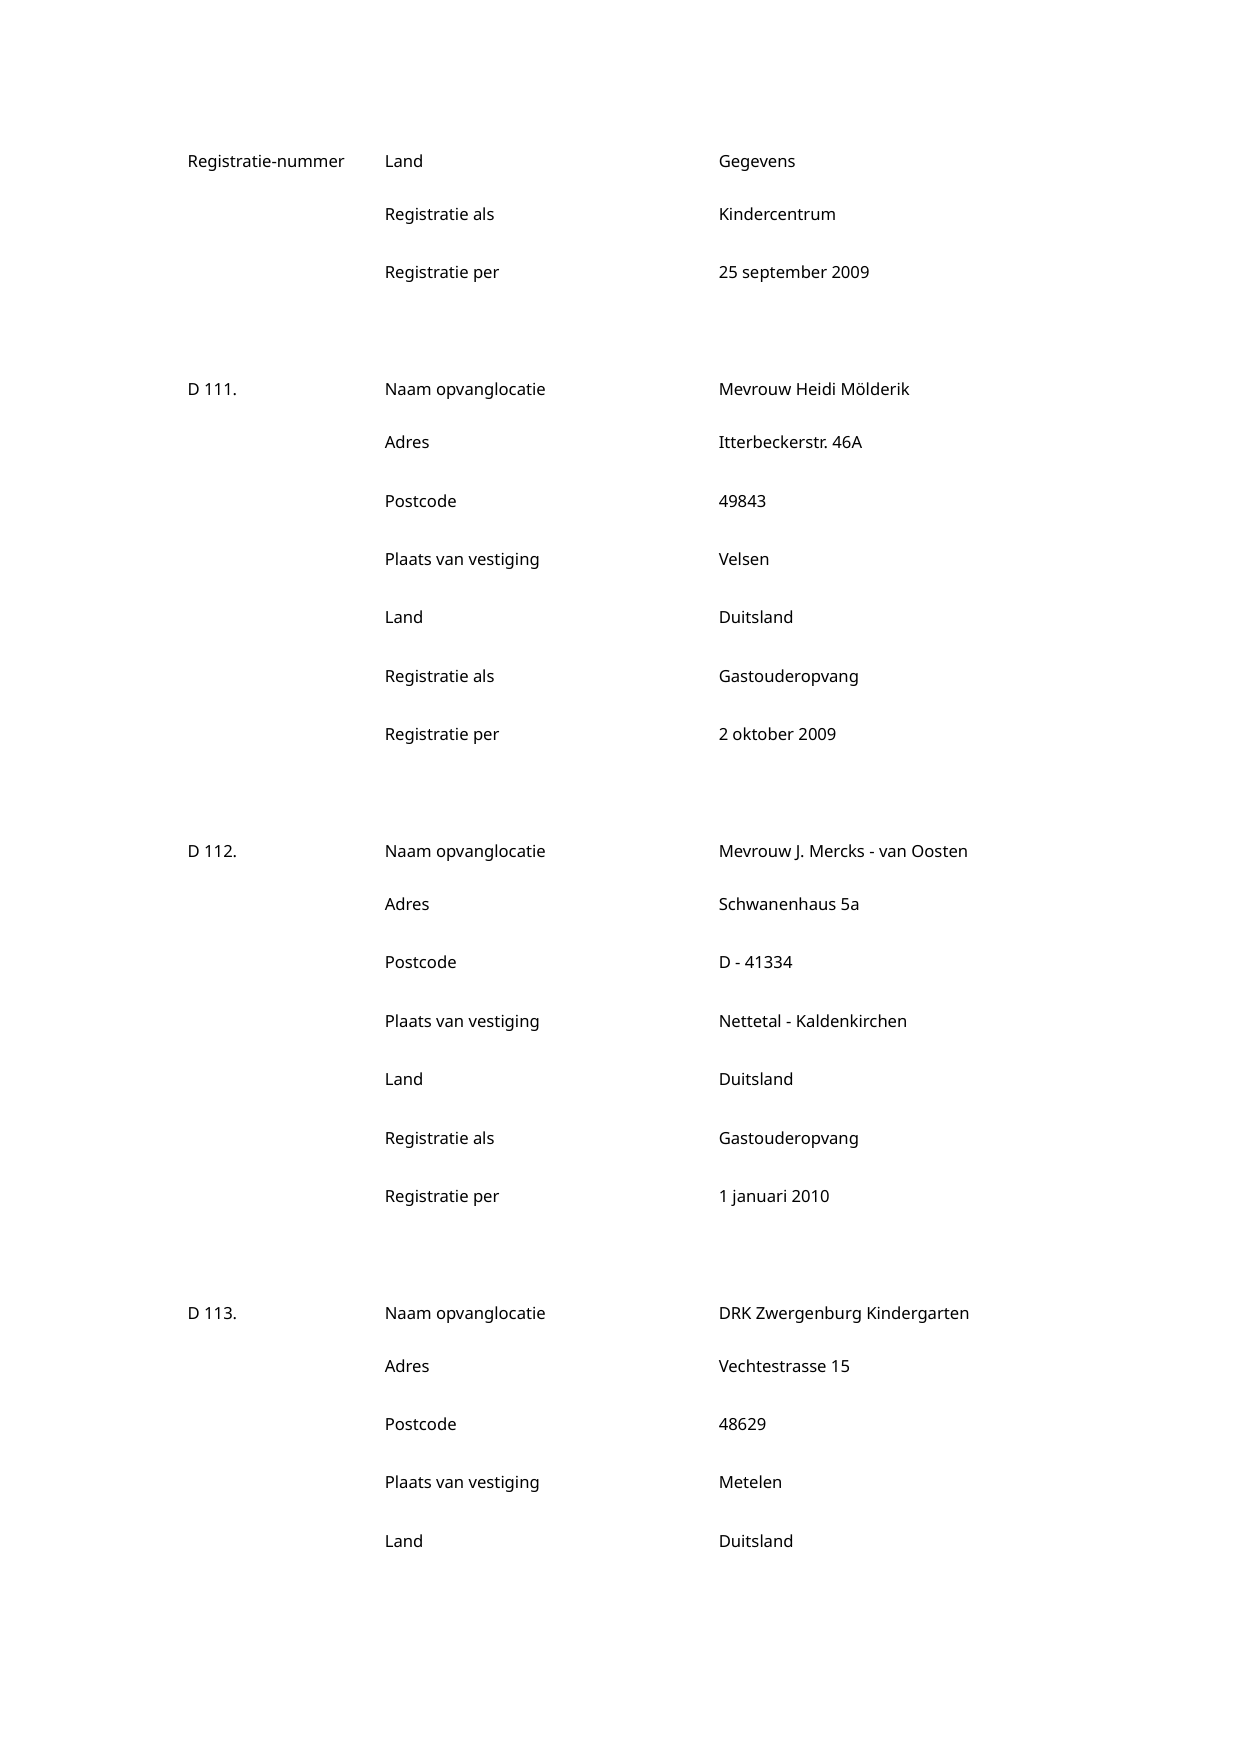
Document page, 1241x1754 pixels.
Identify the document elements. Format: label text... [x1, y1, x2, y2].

table_cell [188, 489, 384, 548]
table_cell Gastouderopvang [719, 1126, 1053, 1185]
table_cell Adres [385, 431, 718, 489]
table_cell D 113. [188, 1302, 384, 1354]
table_cell [188, 1009, 384, 1068]
table_cell 49843 [719, 489, 1053, 548]
table_cell Plaats van vestiging [385, 1471, 718, 1529]
table_cell Land [385, 1068, 718, 1126]
table_cell [188, 320, 384, 378]
table_cell Postcode [385, 951, 718, 1009]
table_cell D 111. [188, 378, 384, 431]
table_cell Plaats van vestiging [385, 548, 718, 606]
table_cell Velsen [719, 548, 1053, 606]
table_cell [188, 1530, 384, 1588]
table_cell Adres [385, 893, 718, 951]
table_cell [385, 781, 718, 840]
table_cell [719, 1243, 1053, 1302]
table_cell Duitsland [719, 606, 1053, 664]
table_cell Registratie per [385, 1185, 718, 1243]
table_cell [188, 203, 384, 261]
table_cell D 112. [188, 840, 384, 892]
table_cell Registratie per [385, 261, 718, 319]
table_cell [188, 1126, 384, 1185]
table_cell [188, 951, 384, 1009]
table_cell [385, 320, 718, 378]
table_cell [188, 261, 384, 319]
table_cell Postcode [385, 1413, 718, 1471]
table_cell [188, 606, 384, 664]
table_cell [719, 781, 1053, 840]
table_cell [385, 1243, 718, 1302]
table_cell Vechtestrasse 15 [719, 1354, 1053, 1413]
table_cell Registratie per [385, 723, 718, 781]
table_cell [188, 1354, 384, 1413]
table_cell D - 41334 [719, 951, 1053, 1009]
table_cell [719, 320, 1053, 378]
table_cell Itterbeckerstr. 46A [719, 431, 1053, 489]
table_cell [188, 431, 384, 489]
table_cell Naam opvanglocatie [385, 840, 718, 892]
table_cell Naam opvanglocatie [385, 1302, 718, 1354]
table_cell Mevrouw Heidi Mölderik [719, 378, 1053, 431]
table_cell Duitsland [719, 1530, 1053, 1588]
table_header Registratie-nummer [188, 150, 384, 203]
table_cell [188, 1068, 384, 1126]
table_cell [188, 893, 384, 951]
table_header Gegevens [719, 150, 1053, 203]
table_cell Adres [385, 1354, 718, 1413]
table_header Land [385, 150, 718, 203]
table_cell DRK Zwergenburg Kindergarten [719, 1302, 1053, 1354]
table_cell Duitsland [719, 1068, 1053, 1126]
table_cell [188, 1243, 384, 1302]
table_cell Registratie als [385, 203, 718, 261]
table_cell Postcode [385, 489, 718, 548]
table_cell Gastouderopvang [719, 665, 1053, 723]
table_cell Kindercentrum [719, 203, 1053, 261]
table_cell [188, 548, 384, 606]
table_cell 48629 [719, 1413, 1053, 1471]
table_cell Metelen [719, 1471, 1053, 1529]
table_cell Schwanenhaus 5a [719, 893, 1053, 951]
table_cell 1 januari 2010 [719, 1185, 1053, 1243]
table_cell Nettetal - Kaldenkirchen [719, 1009, 1053, 1068]
table_cell [188, 1471, 384, 1529]
table_cell Land [385, 1530, 718, 1588]
table_cell [188, 1185, 384, 1243]
table_cell Registratie als [385, 665, 718, 723]
table_cell 2 oktober 2009 [719, 723, 1053, 781]
table_cell [188, 781, 384, 840]
table_cell Plaats van vestiging [385, 1009, 718, 1068]
table_cell 25 september 2009 [719, 261, 1053, 319]
table_cell [188, 723, 384, 781]
table_cell [188, 1413, 384, 1471]
table_cell Land [385, 606, 718, 664]
table_cell Mevrouw J. Mercks - van Oosten [719, 840, 1053, 892]
table_cell [188, 665, 384, 723]
table_cell Registratie als [385, 1126, 718, 1185]
table_cell Naam opvanglocatie [385, 378, 718, 431]
